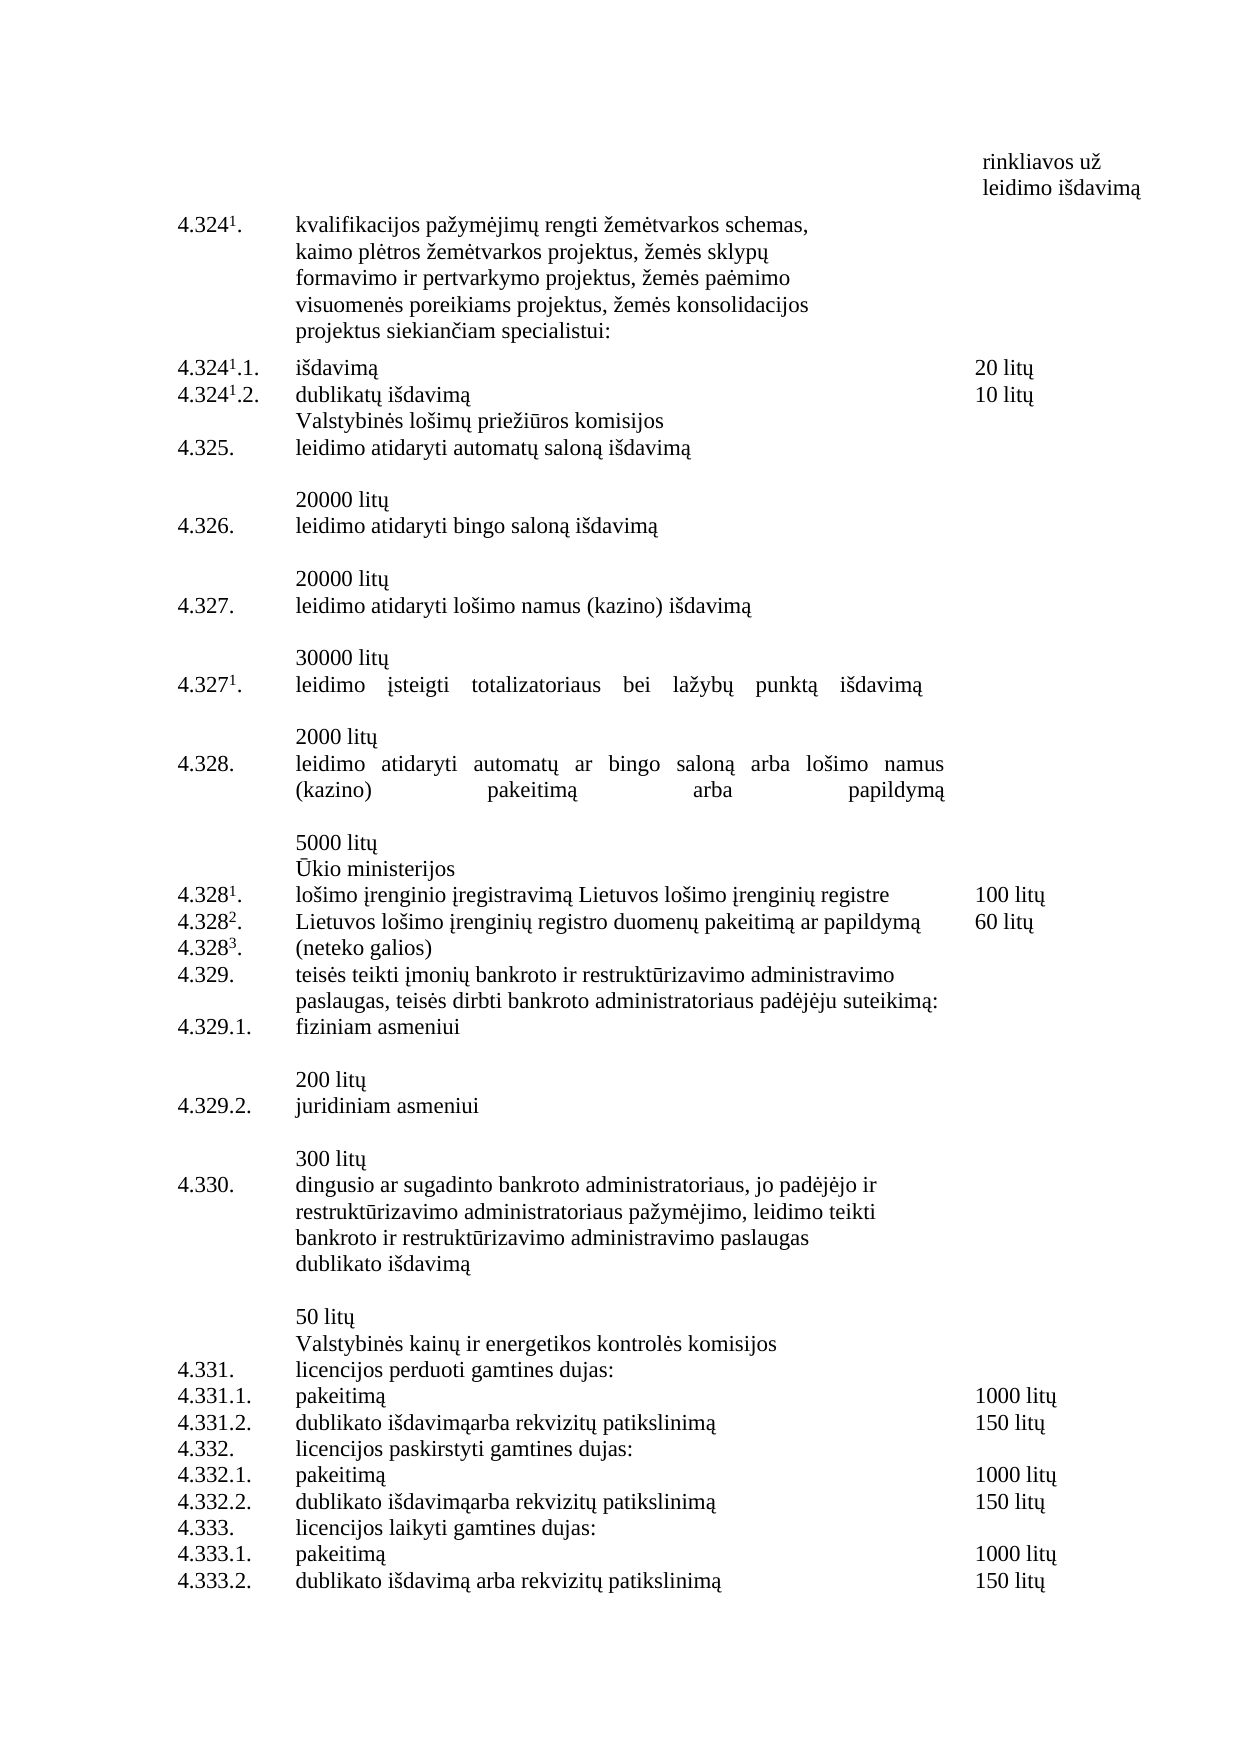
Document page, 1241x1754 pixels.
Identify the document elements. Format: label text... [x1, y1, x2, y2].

text Valstybinės kainų ir energetikos kontrolės komisijos [177, 1329, 945, 1356]
text 4.3241.2. dublikatų išdavimą 10 litų [177, 381, 1152, 407]
text 4.329.2. juridiniam asmeniui 300 litų [177, 1092, 945, 1171]
table_header rinkliavos už leidimo išdavimą [971, 148, 1163, 200]
text 4.3241.1. išdavimą 20 litų [177, 343, 1122, 381]
text 4.3282. Lietuvos lošimo įrenginių registro duomenų pakeitimą ar papildymą 60 litų [177, 908, 1122, 934]
text Ūkio ministerijos [177, 855, 945, 882]
text 4.3241. kvalifikacijos pažymėjimų rengti žemėtvarkos schemas, [177, 200, 1122, 238]
text 4.330. dingusio ar sugadinto bankroto administratoriaus, jo padėjėjo ir [177, 1171, 1122, 1198]
table_header [295, 148, 971, 200]
text 4.3271. leidimo įsteigti totalizatoriaus bei lažybų punktą išdavimą 2000 litų [177, 671, 945, 750]
text 4.327. leidimo atidaryti lošimo namus (kazino) išdavimą 30000 litų [177, 592, 945, 671]
text 4.332.2. dublikato išdavimąarba rekvizitų patikslinimą 150 litų [177, 1488, 1122, 1514]
text 4.3283. (neteko galios) [177, 934, 945, 961]
text kaimo plėtros žemėtvarkos projektus, žemės sklypų [177, 238, 1122, 264]
text 4.3281. lošimo įrenginio įregistravimą Lietuvos lošimo įrenginių registre 100 litų [177, 882, 1122, 908]
text 4.332.1. pakeitimą 1000 litų [177, 1461, 1122, 1488]
text 4.329.1. fiziniam asmeniui 200 litų [177, 1013, 945, 1092]
text visuomenės poreikiams projektus, žemės konsolidacijos [177, 291, 1122, 317]
text 4.331.2. dublikato išdavimąarba rekvizitų patikslinimą 150 litų [177, 1409, 1122, 1435]
text formavimo ir pertvarkymo projektus, žemės paėmimo [177, 264, 1122, 291]
table_header [177, 148, 295, 200]
text 4.329. teisės teikti įmonių bankroto ir restruktūrizavimo administravimo paslaugas, teisės dirbti bankroto administratoriaus padėjėju suteikimą: [177, 961, 945, 1013]
text projektus siekiančiam specialistui: [177, 317, 1122, 343]
text 4.328. leidimo atidaryti automatų ar bingo saloną arba lošimo namus (kazino) pakeitimą arba papildymą 5000 litų [177, 750, 945, 855]
text 4.333.1. pakeitimą 1000 litų [177, 1540, 1122, 1567]
text 4.332. licencijos paskirstyti gamtines dujas: [177, 1435, 1122, 1461]
text 4.331. licencijos perduoti gamtines dujas: [177, 1356, 1122, 1382]
text Valstybinės lošimų priežiūros komisijos [177, 407, 945, 433]
text restruktūrizavimo administratoriaus pažymėjimo, leidimo teikti [177, 1198, 1122, 1224]
text 4.333. licencijos laikyti gamtines dujas: [177, 1514, 1122, 1540]
text 4.333.2. dublikato išdavimą arba rekvizitų patikslinimą 150 litų [177, 1567, 1122, 1593]
text 4.331.1. pakeitimą 1000 litų [177, 1382, 1122, 1409]
text bankroto ir restruktūrizavimo administravimo paslaugas [220, 1224, 1122, 1251]
text 4.326. leidimo atidaryti bingo saloną išdavimą 20000 litų [177, 513, 945, 592]
text 4.325. leidimo atidaryti automatų saloną išdavimą 20000 litų [177, 433, 945, 513]
text dublikato išdavimą 50 litų [177, 1251, 945, 1329]
